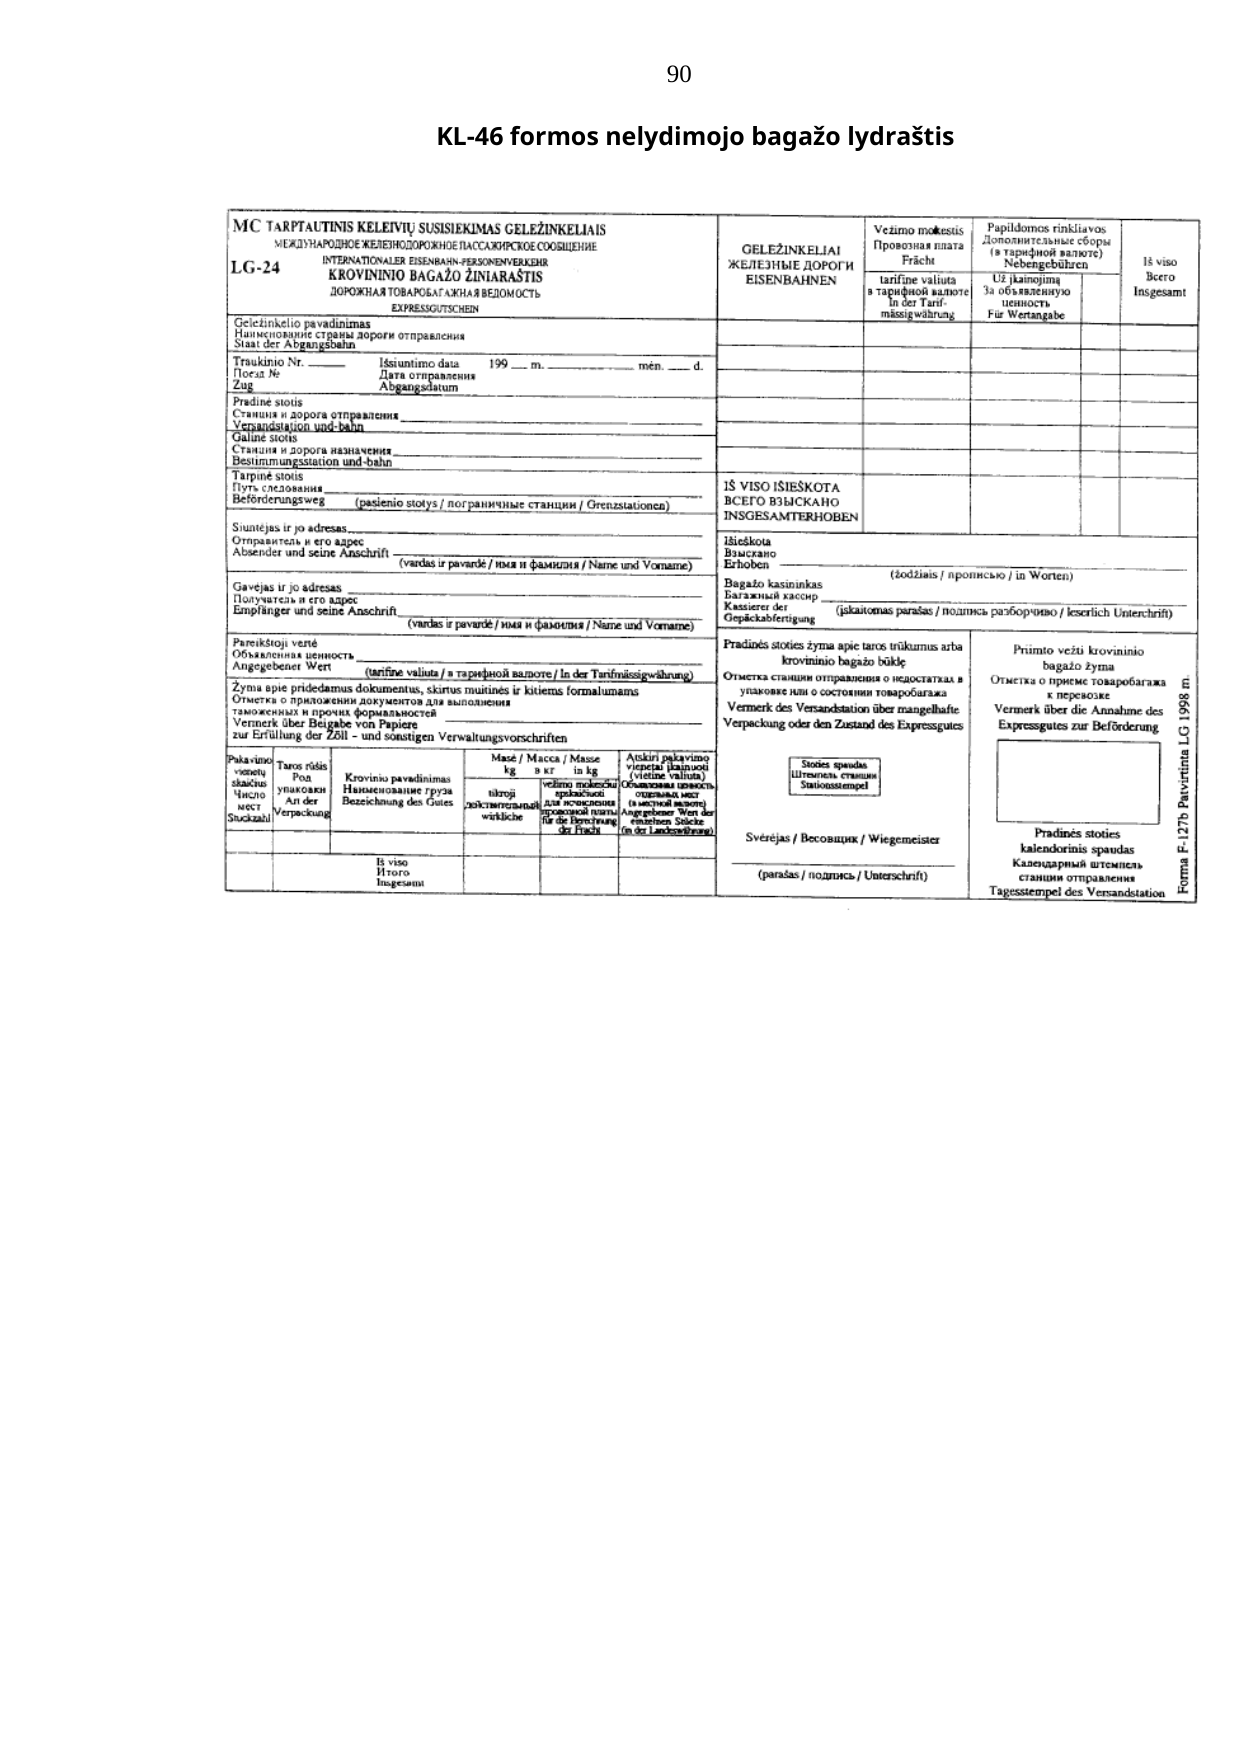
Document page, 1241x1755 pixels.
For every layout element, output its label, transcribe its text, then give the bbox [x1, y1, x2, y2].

text KL-46 formos nelydimojo bagažo lydraštis [177, 118, 1181, 152]
